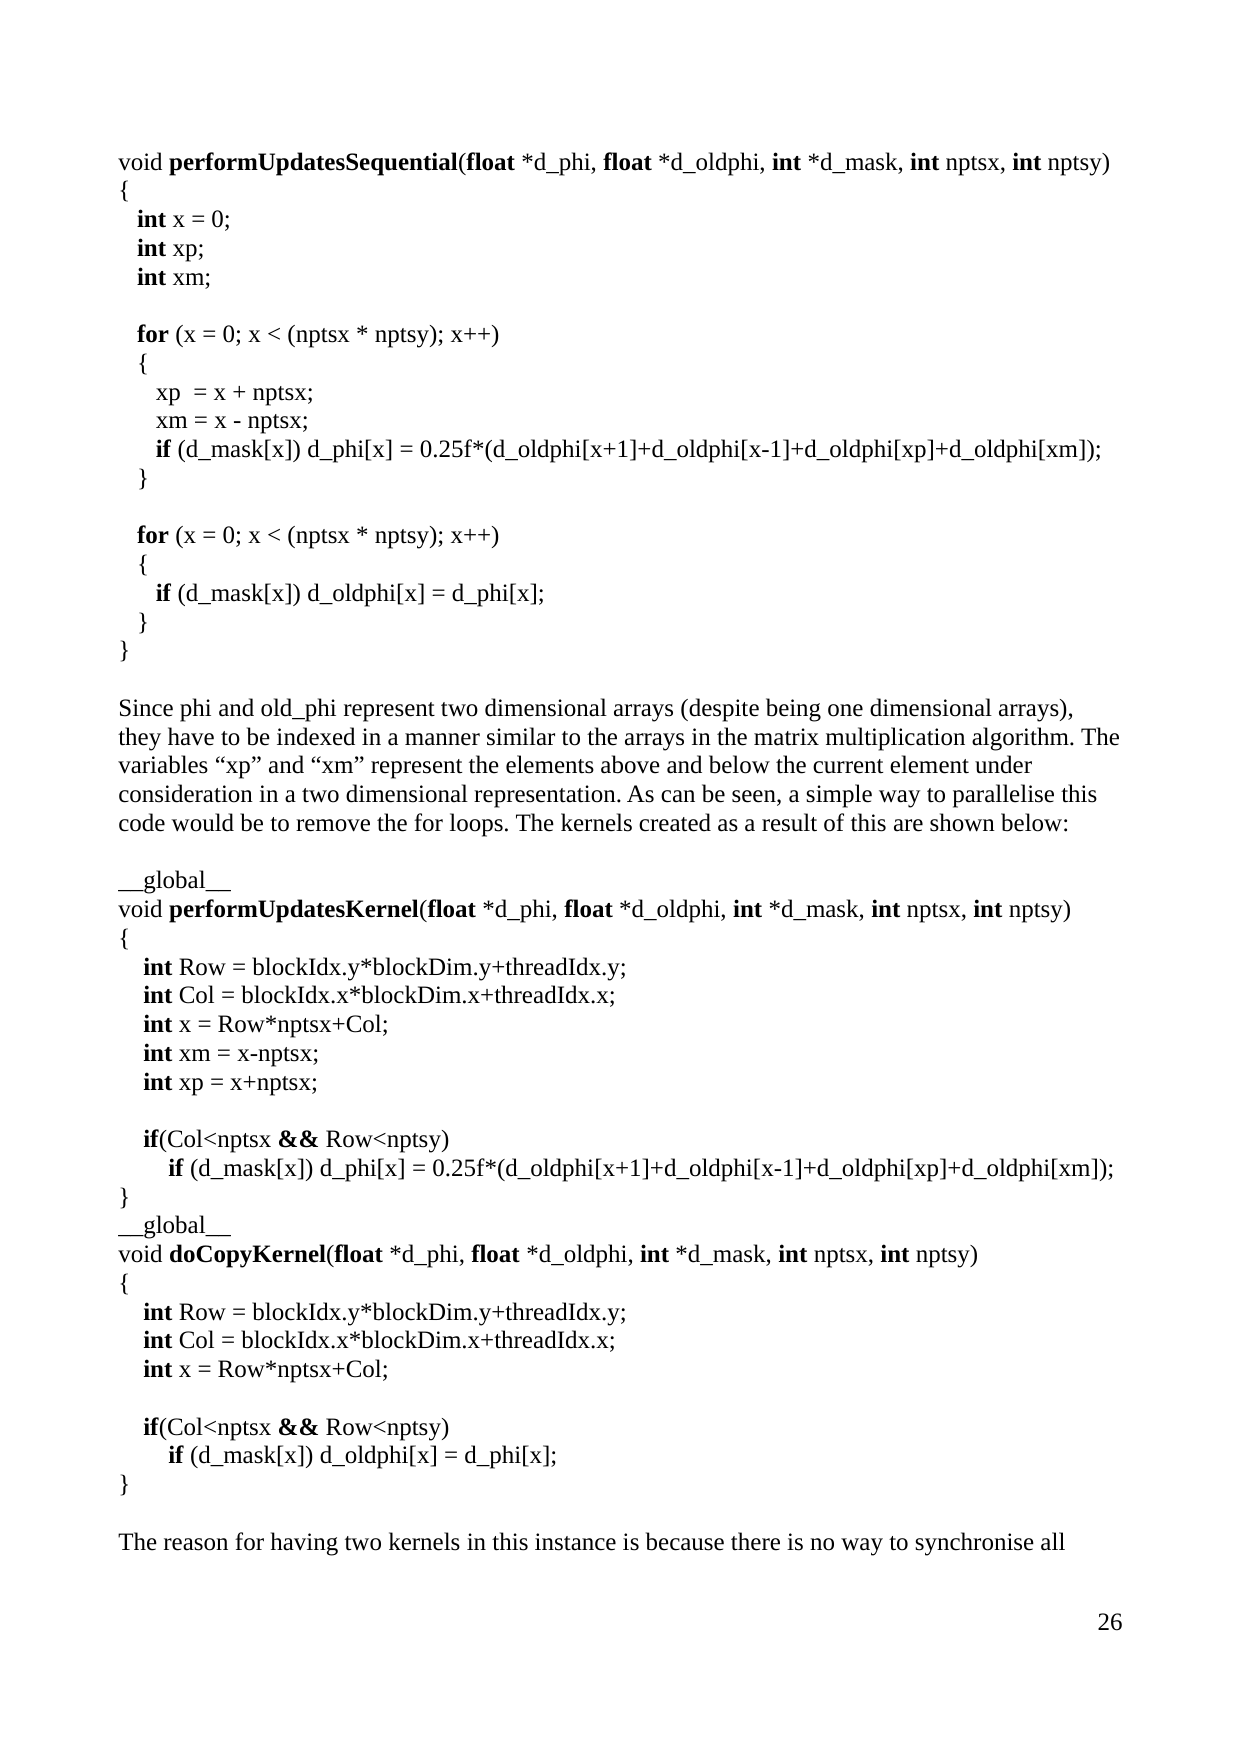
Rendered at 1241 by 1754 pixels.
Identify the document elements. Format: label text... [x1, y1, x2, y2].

text __global__ [118, 1211, 1122, 1239]
text for (x = 0; x < (nptsx * nptsy); x++) [118, 319, 1122, 348]
text int Row = blockIdx.y*blockDim.y+threadIdx.y; [118, 952, 1122, 981]
text } [118, 463, 1122, 492]
text int Row = blockIdx.y*blockDim.y+threadIdx.y; [118, 1297, 1122, 1326]
text { [118, 348, 1122, 377]
text void doCopyKernel(float *d_phi, float *d_oldphi, int *d_mask, int nptsx, int nptsy) [118, 1239, 1122, 1268]
text if (d_mask[x]) d_phi[x] = 0.25f*(d_oldphi[x+1]+d_oldphi[x-1]+d_oldphi[xp]+d_oldphi[xm]); [118, 1153, 1122, 1182]
text __global__ [118, 866, 1122, 894]
text int x = 0; [118, 204, 1122, 233]
text int xp; [118, 233, 1122, 262]
text { [118, 923, 1122, 952]
text { [118, 549, 1122, 578]
text void performUpdatesKernel(float *d_phi, float *d_oldphi, int *d_mask, int nptsx, int nptsy) [118, 894, 1122, 923]
text if(Col<nptsx && Row<nptsy) [118, 1412, 1122, 1441]
text int x = Row*nptsx+Col; [118, 1354, 1122, 1383]
text } [118, 607, 1122, 636]
text } [118, 1469, 1122, 1498]
text int x = Row*nptsx+Col; [118, 1009, 1122, 1038]
text int xm = x-nptsx; [118, 1038, 1122, 1067]
text int Col = blockIdx.x*blockDim.x+threadIdx.x; [118, 1326, 1122, 1354]
text int xm; [118, 262, 1122, 291]
text for (x = 0; x < (nptsx * nptsy); x++) [118, 521, 1122, 549]
text int xp = x+nptsx; [118, 1067, 1122, 1096]
text { [118, 1268, 1122, 1297]
text The reason for having two kernels in this instance is because there is no way to synchronise all [118, 1527, 1122, 1556]
text xm = x - nptsx; [118, 406, 1122, 434]
text } [118, 1182, 1122, 1211]
text if (d_mask[x]) d_oldphi[x] = d_phi[x]; [118, 578, 1122, 607]
text Since phi and old_phi represent two dimensional arrays (despite being one dimensional arrays), they have to be indexed in a manner similar to the arrays in the matrix multiplication algorithm. The variables “xp” and “xm” represent the elements above and below the current element under consideration in a two dimensional representation. As can be seen, a simple way to parallelise this code would be to remove the for loops. The kernels created as a result of this are shown below: [118, 693, 1122, 837]
text } [118, 636, 1122, 664]
text xp = x + nptsx; [118, 377, 1122, 406]
text void performUpdatesSequential(float *d_phi, float *d_oldphi, int *d_mask, int nptsx, int nptsy) [118, 147, 1122, 176]
text int Col = blockIdx.x*blockDim.x+threadIdx.x; [118, 981, 1122, 1009]
text if (d_mask[x]) d_oldphi[x] = d_phi[x]; [118, 1441, 1122, 1469]
text if(Col<nptsx && Row<nptsy) [118, 1124, 1122, 1153]
text { [118, 176, 1122, 204]
text if (d_mask[x]) d_phi[x] = 0.25f*(d_oldphi[x+1]+d_oldphi[x-1]+d_oldphi[xp]+d_oldphi[xm]); [118, 434, 1122, 463]
